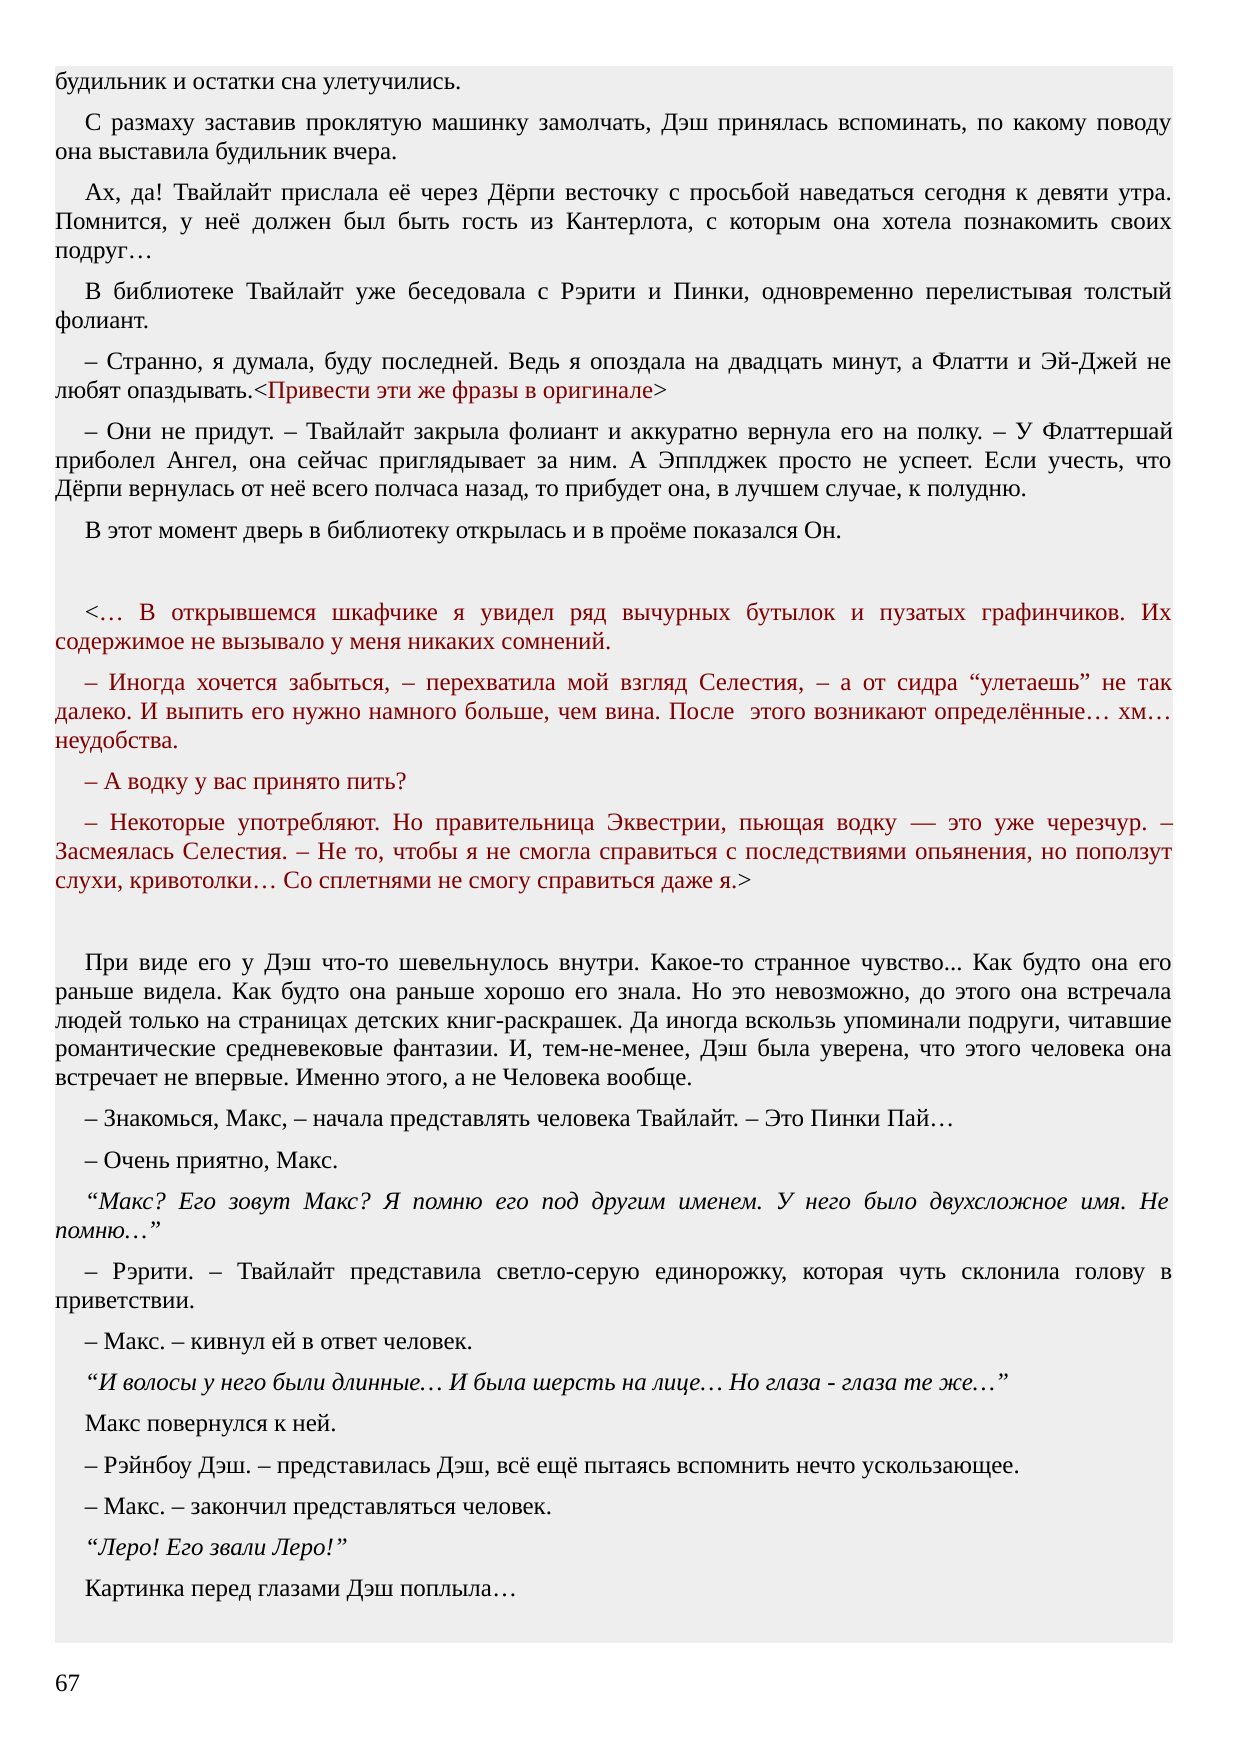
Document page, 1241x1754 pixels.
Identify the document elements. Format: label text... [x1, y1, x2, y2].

text – Рэрити. – Твайлайт представила светло-серую единорожку, которая чуть склонила голову в приветствии. [55, 1256, 1173, 1313]
text – Некоторые употребляют. Но правительница Эквестрии, пьющая водку — это уже черезчур. – Засмеялась Селестия. – Не то, чтобы я не смогла справиться с последствиями опьянения, но поползут слухи, кривотолки… Со сплетнями не смогу справиться даже я.> [55, 807, 1173, 893]
text Ах, да! Твайлайт прислала её через Дёрпи весточку с просьбой наведаться сегодня к девяти утра. Помнится, у неё должен был быть гость из Кантерлота, с которым она хотела познакомить своих подруг… [55, 177, 1173, 263]
text <… В открывшемся шкафчике я увидел ряд вычурных бутылок и пузатых графинчиков. Их содержимое не вызывало у меня никаких сомнений. [55, 597, 1173, 655]
text Картинка перед глазами Дэш поплыла… [55, 1573, 1173, 1602]
text – Знакомься, Макс, – начала представлять человека Твайлайт. – Это Пинки Пай… [55, 1103, 1173, 1132]
text В библиотеке Твайлайт уже беседовала с Рэрити и Пинки, одновременно перелистывая толстый фолиант. [55, 276, 1173, 333]
text – Странно, я думала, буду последней. Ведь я опоздала на двадцать минут, а Флатти и Эй-Джей не любят опаздывать.<Привести эти же фразы в оригинале> [55, 346, 1173, 403]
text – Рэйнбоу Дэш. – представилась Дэш, всё ещё пытаясь вспомнить нечто ускользающее. [55, 1450, 1173, 1478]
text В этот момент дверь в библиотеку открылась и в проёме показался Он. [55, 515, 1173, 543]
text “Леро! Его звали Леро!” [55, 1532, 1173, 1561]
text – А водку у вас принято пить? [55, 766, 1173, 795]
text – Они не придут. – Твайлайт закрыла фолиант и аккуратно вернула его на полку. – У Флаттершай приболел Ангел, она сейчас приглядывает за ним. А Эпплджек просто не успеет. Если учесть, что Дёрпи вернулась от неё всего полчаса назад, то прибудет она, в лучшем случае, к полудню. [55, 416, 1173, 502]
text – Макс. – закончил представляться человек. [55, 1491, 1173, 1520]
text – Иногда хочется забыться, – перехватила мой взгляд Селестия, – а от сидра “улетаешь” не так далеко. И выпить его нужно намного больше, чем вина. После этого возникают определённые… хм… неудобства. [55, 667, 1173, 753]
text Макс повернулся к ней. [55, 1408, 1173, 1437]
text – Очень приятно, Макс. [55, 1145, 1173, 1173]
text “Макс? Его зовут Макс? Я помню его под другим именем. У него было двухсложное имя. Не помню…” [55, 1186, 1173, 1243]
text При виде его у Дэш что-то шевельнулось внутри. Какое-то странное чувство... Как будто она его раньше видела. Как будто она раньше хорошо его знала. Но это невозможно, до этого она встречала людей только на страницах детских книг-раскрашек. Да иногда вскользь упоминали подруги, читавшие романтические средневековые фантазии. И, тем-не-менее, Дэш была уверена, что этого человека она встречает не впервые. Именно этого, а не Человека вообще. [55, 947, 1173, 1091]
text будильник и остатки сна улетучились. [55, 66, 1173, 95]
text “И волосы у него были длинные… И была шерсть на лице… Но глаза - глаза те же…” [55, 1367, 1173, 1396]
text – Макс. – кивнул ей в ответ человек. [55, 1326, 1173, 1355]
text С размаху заставив проклятую машинку замолчать, Дэш принялась вспоминать, по какому поводу она выставила будильник вчера. [55, 107, 1173, 165]
